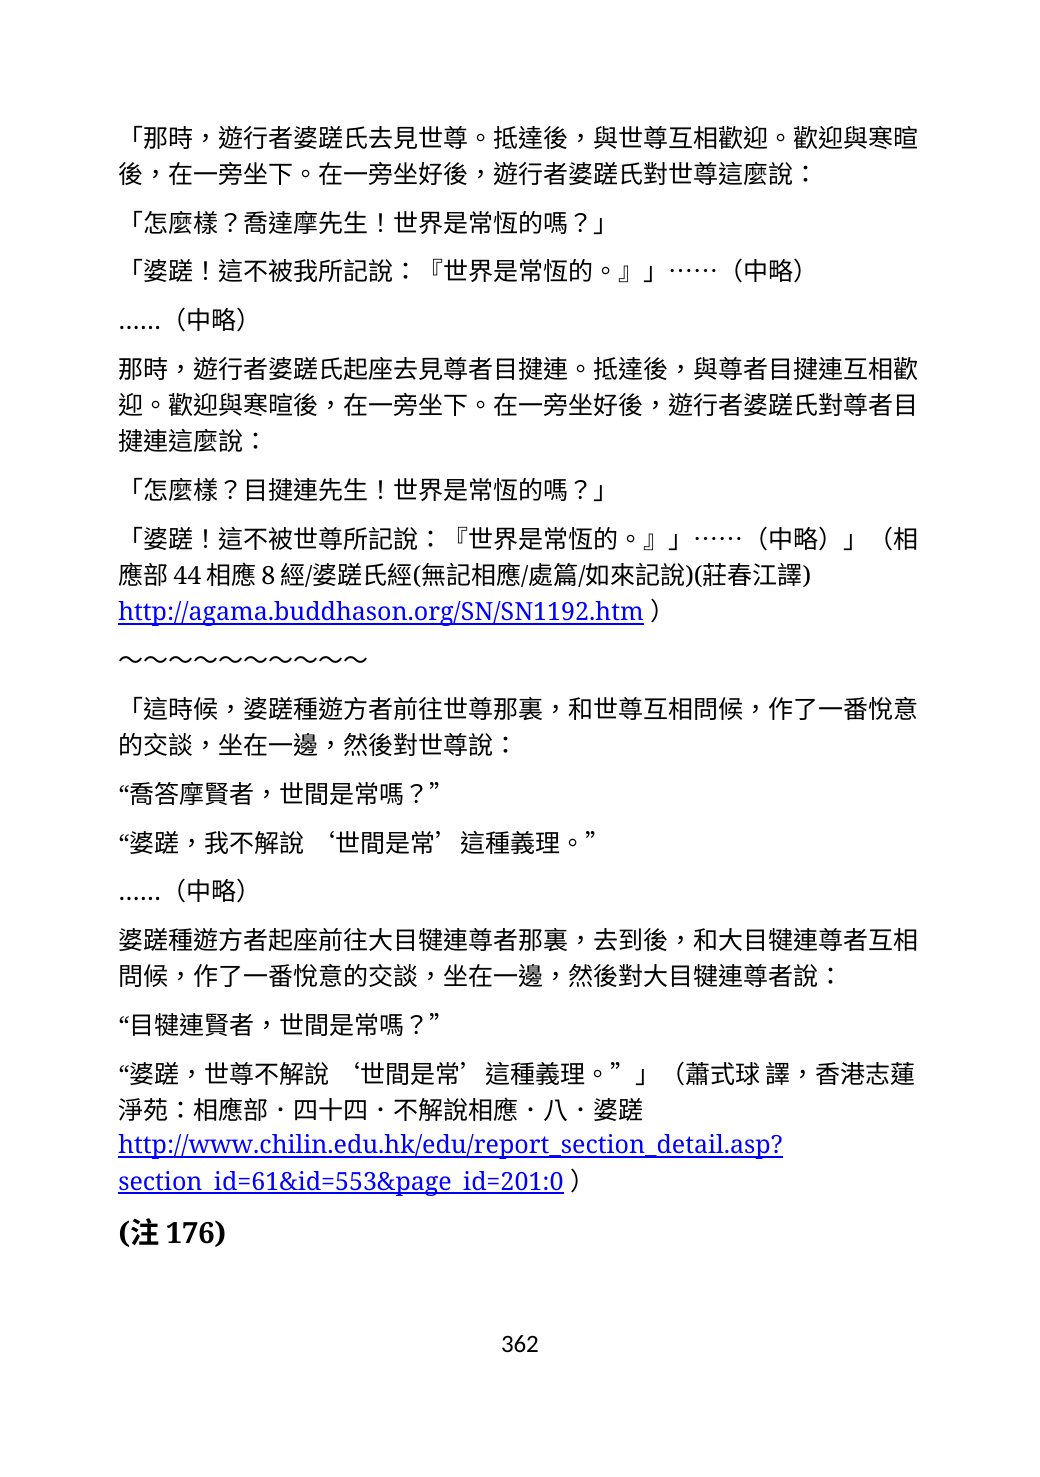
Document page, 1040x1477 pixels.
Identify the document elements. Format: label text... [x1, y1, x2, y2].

text (注 176) [118, 1210, 921, 1252]
text ……（中略） [118, 301, 921, 337]
text 「怎麼樣？喬達摩先生！世界是常恆的嗎？」 [118, 203, 921, 239]
text ～～～～～～～～～～ [118, 641, 921, 677]
text 「這時候，婆蹉種遊方者前往世尊那裏，和世尊互相問候，作了一番悅意的交談，坐在一邊，然後對世尊說： [118, 689, 921, 762]
text “喬答摩賢者，世間是常嗎？” [118, 774, 921, 811]
text 「婆蹉！這不被我所記說：『世界是常恆的。』」……（中略） [118, 252, 921, 288]
text 那時，遊行者婆蹉氏起座去見尊者目揵連。抵達後，與尊者目揵連互相歡迎。歡迎與寒暄後，在一旁坐下。在一旁坐好後，遊行者婆蹉氏對尊者目揵連這麼說： [118, 349, 921, 458]
text “婆蹉，我不解說 ‘世間是常’這種義理。” [118, 823, 921, 859]
text “婆蹉，世尊不解說 ‘世間是常’這種義理。”」（蕭式球 譯，香港志蓮淨苑：相應部．四十四．不解說相應．八．婆蹉 http://www.chilin.edu.hk/edu/report_section_detail.asp?section_id=61&id=553&page_id=201:0 ） [118, 1054, 921, 1197]
text 「那時，遊行者婆蹉氏去見世尊。抵達後，與世尊互相歡迎。歡迎與寒暄後，在一旁坐下。在一旁坐好後，遊行者婆蹉氏對世尊這麼說： [118, 118, 921, 191]
text “目犍連賢者，世間是常嗎？” [118, 1006, 921, 1042]
text 「怎麼樣？目揵連先生！世界是常恆的嗎？」 [118, 471, 921, 507]
text 婆蹉種遊方者起座前往大目犍連尊者那裏，去到後，和大目犍連尊者互相問候，作了一番悅意的交談，坐在一邊，然後對大目犍連尊者說： [118, 921, 921, 993]
text ……（中略） [118, 872, 921, 908]
text 「婆蹉！這不被世尊所記說：『世界是常恆的。』」……（中略）」（相應部44相應8經/婆蹉氏經(無記相應/處篇/如來記說)(莊春江譯) http://agama.buddhason.org/SN/SN1192.htm ） [118, 519, 921, 628]
